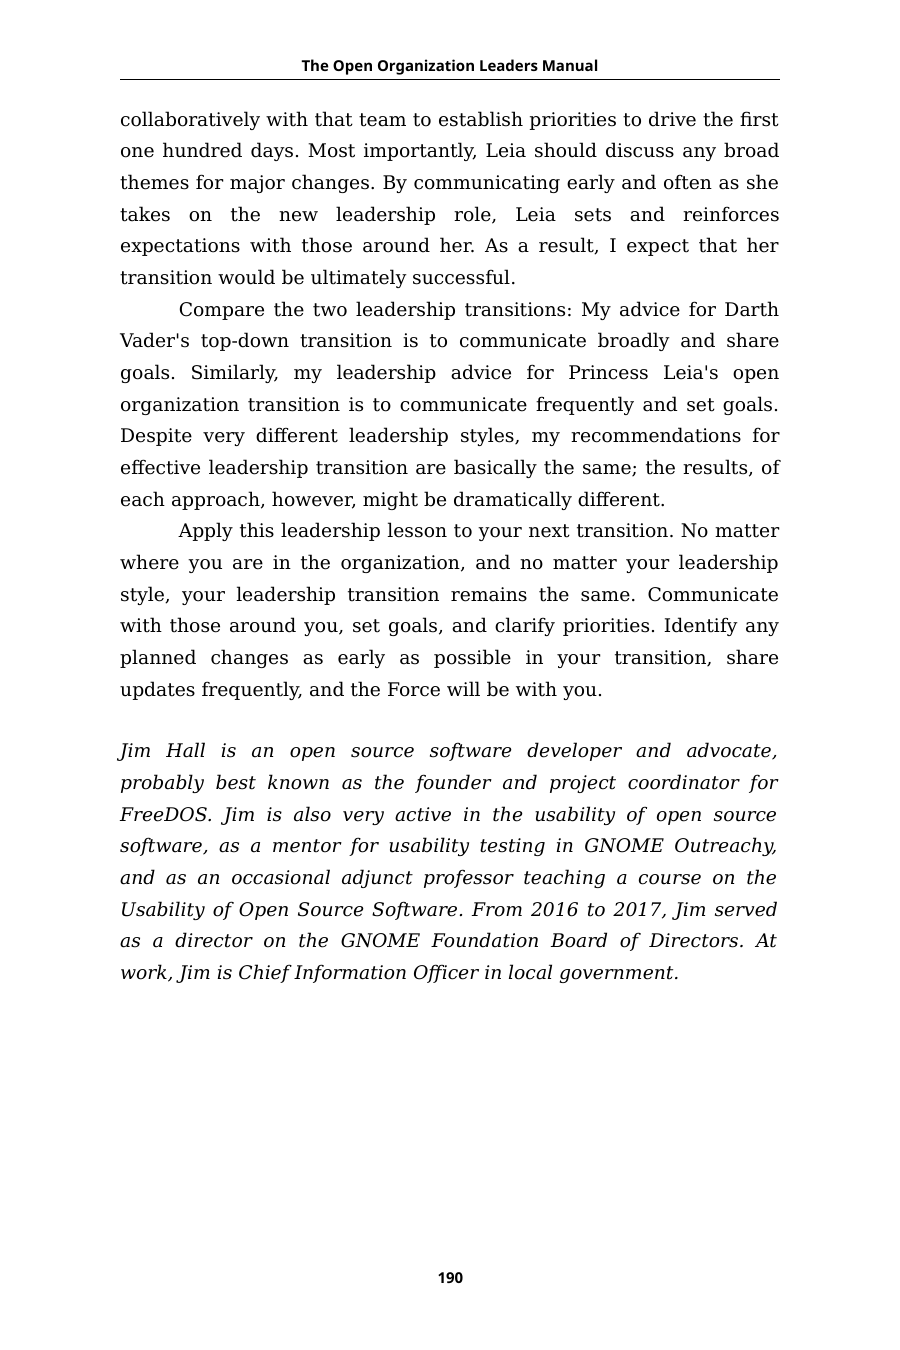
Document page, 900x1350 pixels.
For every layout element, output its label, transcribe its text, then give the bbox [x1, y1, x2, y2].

text collaboratively with that team to establish priorities to drive the first one hundred days. Most importantly, Leia should discuss any broad themes for major changes. By communicating early and often as she takes on the new leadership role, Leia sets and reinforces expectations with those around her. As a result, I expect that her transition would be ultimately successful. [120, 109, 780, 289]
text Jim Hall is an open source software developer and advocate, probably best known as the founder and project coordinator for FreeDOS. Jim is also very active in the usability of open source software, as a mentor for usability testing in GNOME Outreachy, and as an occasional adjunct professor teaching a course on the Usability of Open Source Software. From 2016 to 2017, Jim served as a director on the GNOME Foundation Board of Directors. At work, Jim is Chief Information Officer in local government. [120, 740, 780, 984]
text Compare the two leadership transitions: My advice for Darth Vader's top-down transition is to communicate broadly and share goals. Similarly, my leadership advice for Princess Leia's open organization transition is to communicate frequently and set goals. Despite very different leadership styles, my recommendations for effective leadership transition are basically the same; the results, of each approach, however, might be dramatically different. [120, 299, 780, 511]
text Apply this leadership lesson to your next transition. No matter where you are in the organization, and no matter your leadership style, your leadership transition remains the same. Communicate with those around you, set goals, and clarify priorities. Identify any planned changes as early as possible in your transition, share updates frequently, and the Force will be with you. [120, 520, 780, 701]
